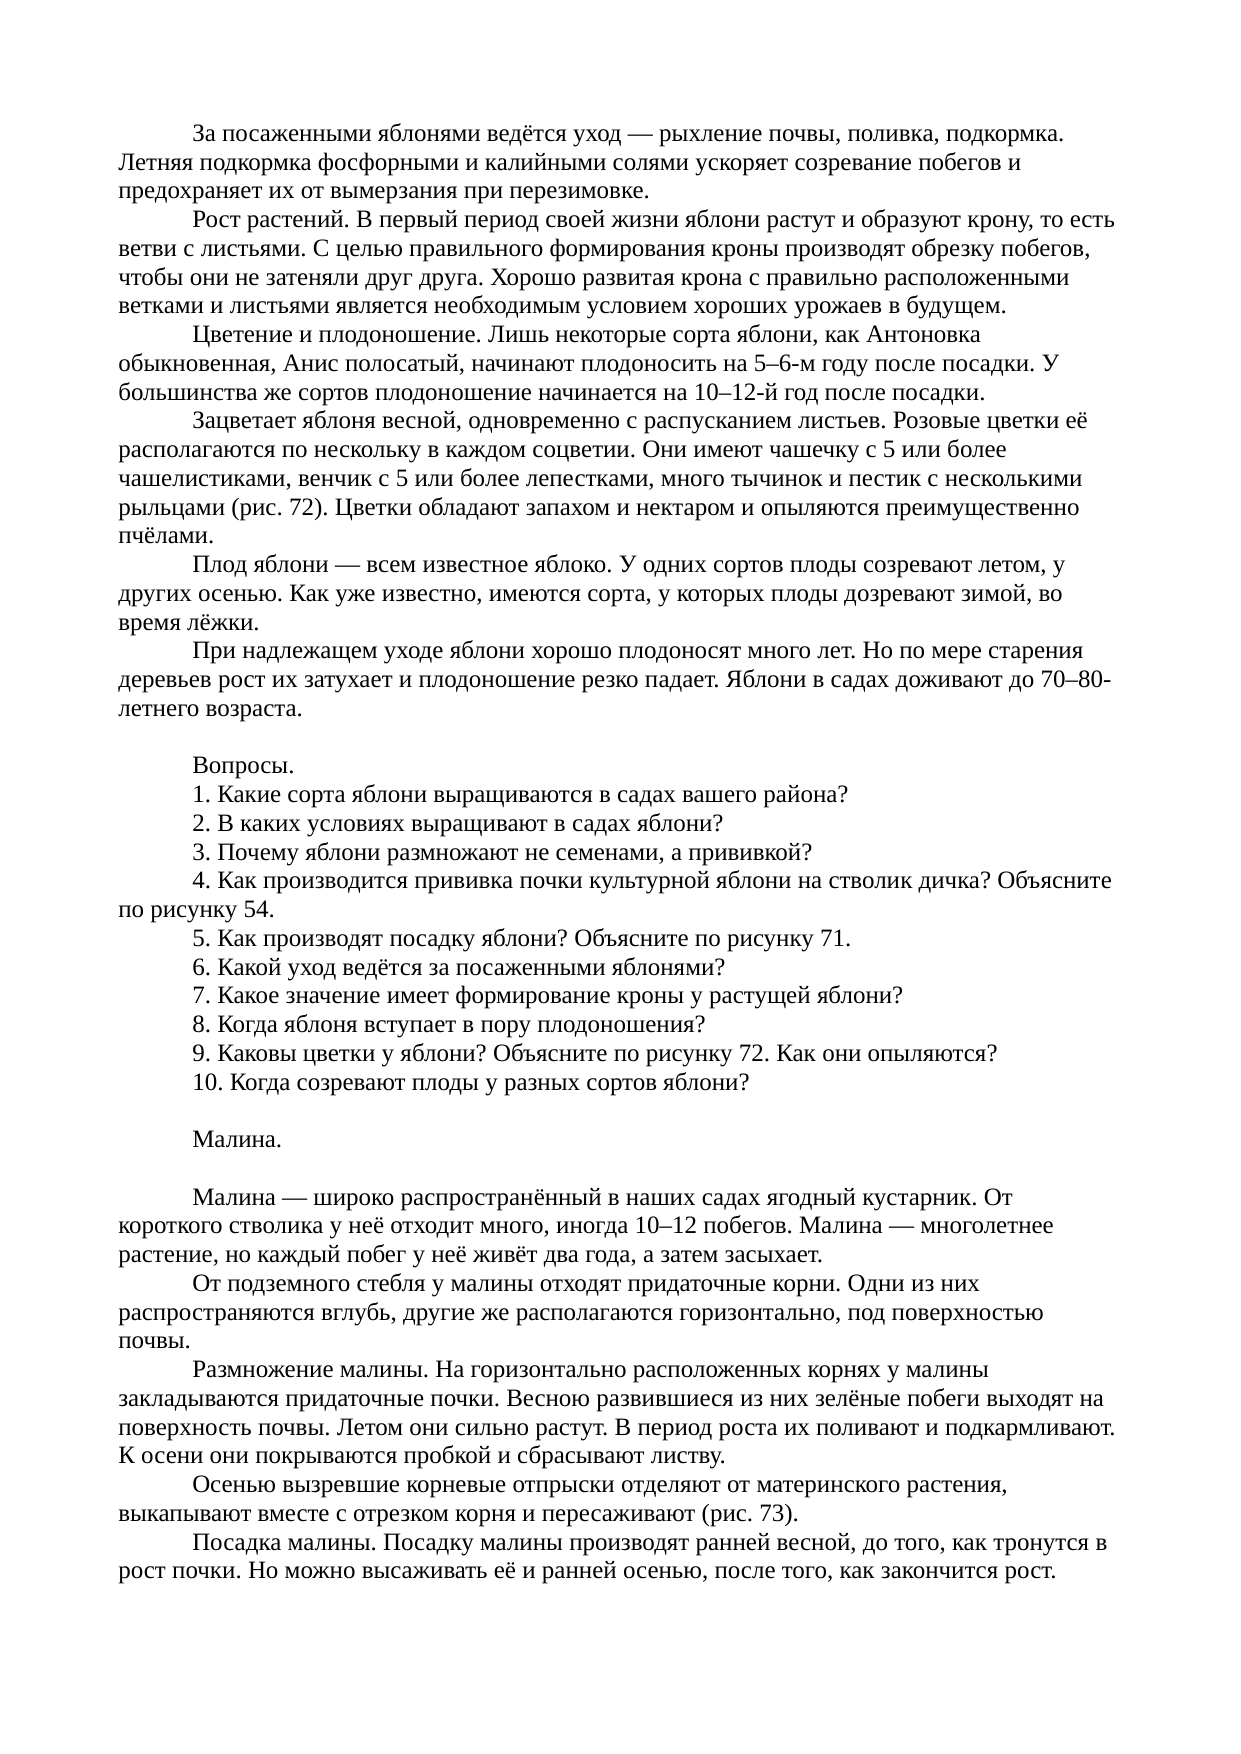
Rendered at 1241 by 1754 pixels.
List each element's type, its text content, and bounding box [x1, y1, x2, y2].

text Малина. [118, 1124, 1122, 1153]
text Зацветает яблоня весной, одновременно с распусканием листьев. Розовые цветки её располагаются по нескольку в каждом соцветии. Они имеют чашечку с 5 или более чашелистиками, венчик с 5 или более лепестками, много тычинок и пестик с несколькими рыльцами (рис. 72). Цветки обладают запахом и нектаром и опыляются преимущественно пчёлами. [118, 406, 1122, 549]
text 4. Как производится прививка почки культурной яблони на стволик дичка? Объясните по рисунку 54. [118, 866, 1122, 923]
text Посадка малины. Посадку малины производят ранней весной, до того, как тронутся в рост почки. Но можно высаживать её и ранней осенью, после того, как закончится рост. [118, 1527, 1122, 1584]
text 9. Каковы цветки у яблони? Объясните по рисунку 72. Как они опыляются? [118, 1038, 1122, 1067]
text При надлежащем уходе яблони хорошо плодоносят много лет. Но по мере старения деревьев рост их затухает и плодоношение резко падает. Яблони в садах доживают до 70–80-летнего возраста. [118, 636, 1122, 722]
text Размножение малины. На горизонтально расположенных корнях у малины закладываются придаточные почки. Весною развившиеся из них зелёные побеги выходят на поверхность почвы. Летом они сильно растут. В период роста их поливают и подкармливают. К осени они покрываются пробкой и сбрасывают листву. [118, 1354, 1122, 1469]
text 5. Как производят посадку яблони? Объясните по рисунку 71. [118, 923, 1122, 952]
text 6. Какой уход ведётся за посаженными яблонями? [118, 952, 1122, 981]
text Малина — широко распространённый в наших садах ягодный кустарник. От короткого стволика у неё отходит много, иногда 10–12 побегов. Малина — многолетнее растение, но каждый побег у неё живёт два года, а затем засыхает. [118, 1182, 1122, 1268]
text От подземного стебля у малины отходят придаточные корни. Одни из них распространяются вглубь, другие же располагаются горизонтально, под поверхностью почвы. [118, 1268, 1122, 1354]
text Вопросы. [118, 751, 1122, 779]
text 7. Какое значение имеет формирование кроны у растущей яблони? [118, 981, 1122, 1009]
text 10. Когда созревают плоды у разных сортов яблони? [118, 1067, 1122, 1096]
text 3. Почему яблони размножают не семенами, а прививкой? [118, 837, 1122, 866]
text Осенью вызревшие корневые отпрыски отделяют от материнского растения, выкапывают вместе с отрезком корня и пересаживают (рис. 73). [118, 1469, 1122, 1527]
text Цветение и плодоношение. Лишь некоторые сорта яблони, как Антоновка обыкновенная, Анис полосатый, начинают плодоносить на 5–6-м году после посадки. У большинства же сортов плодоношение начинается на 10–12-й год после посадки. [118, 319, 1122, 406]
text Плод яблони — всем известное яблоко. У одних сортов плоды созревают летом, у других осенью. Как уже известно, имеются сорта, у которых плоды дозревают зимой, во время лёжки. [118, 549, 1122, 636]
text 1. Какие сорта яблони выращиваются в садах вашего района? [118, 779, 1122, 808]
text 2. В каких условиях выращивают в садах яблони? [118, 808, 1122, 837]
text 8. Когда яблоня вступает в пору плодоношения? [118, 1009, 1122, 1038]
text За посаженными яблонями ведётся уход — рыхление почвы, поливка, подкормка. Летняя подкормка фосфорными и калийными солями ускоряет созревание побегов и предохраняет их от вымерзания при перезимовке. [118, 118, 1122, 204]
text Рост растений. В первый период своей жизни яблони растут и образуют крону, то есть ветви с листьями. С целью правильного формирования кроны производят обрезку побегов, чтобы они не затеняли друг друга. Хорошо развитая крона с правильно расположенными ветками и листьями является необходимым условием хороших урожаев в будущем. [118, 204, 1122, 319]
